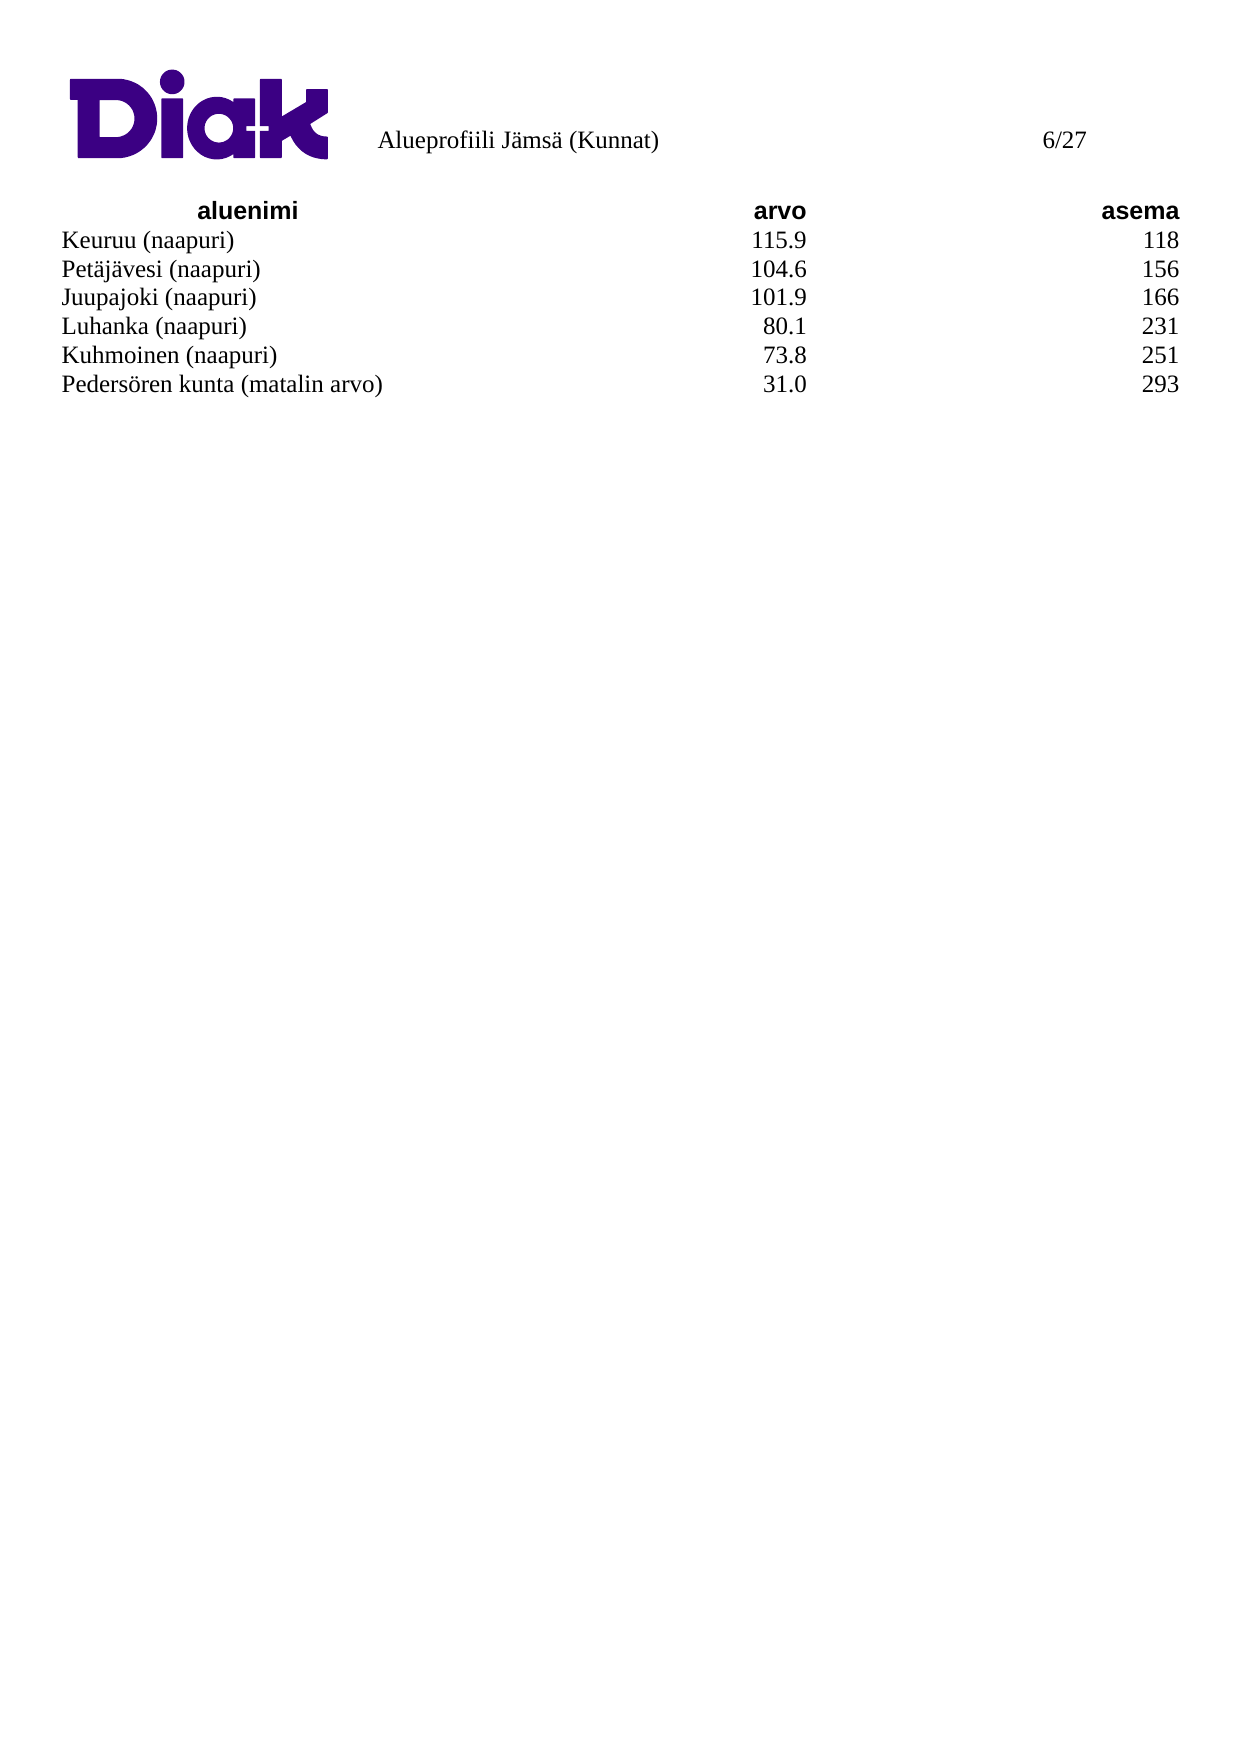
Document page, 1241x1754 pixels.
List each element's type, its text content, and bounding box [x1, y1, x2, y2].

table_header asema [806, 196, 1179, 225]
table_cell 73.8 [434, 340, 806, 369]
table_cell 156 [806, 254, 1179, 282]
table_cell Juupajoki (naapuri) [61, 283, 434, 311]
table_cell Petäjävesi (naapuri) [61, 254, 434, 282]
table_cell 115.9 [434, 225, 806, 254]
table_cell 80.1 [434, 311, 806, 340]
table_cell Keuruu (naapuri) [61, 225, 434, 254]
table_cell Luhanka (naapuri) [61, 311, 434, 340]
table_cell Kuhmoinen (naapuri) [61, 340, 434, 369]
table_cell 293 [806, 369, 1179, 397]
table_cell 101.9 [434, 283, 806, 311]
table_cell 104.6 [434, 254, 806, 282]
table_header aluenimi [61, 196, 434, 225]
table_header arvo [434, 196, 806, 225]
table_cell 166 [806, 283, 1179, 311]
table_cell 231 [806, 311, 1179, 340]
table_cell 118 [806, 225, 1179, 254]
table_cell 31.0 [434, 369, 806, 397]
table_cell Pedersören kunta (matalin arvo) [61, 369, 434, 397]
table_cell 251 [806, 340, 1179, 369]
